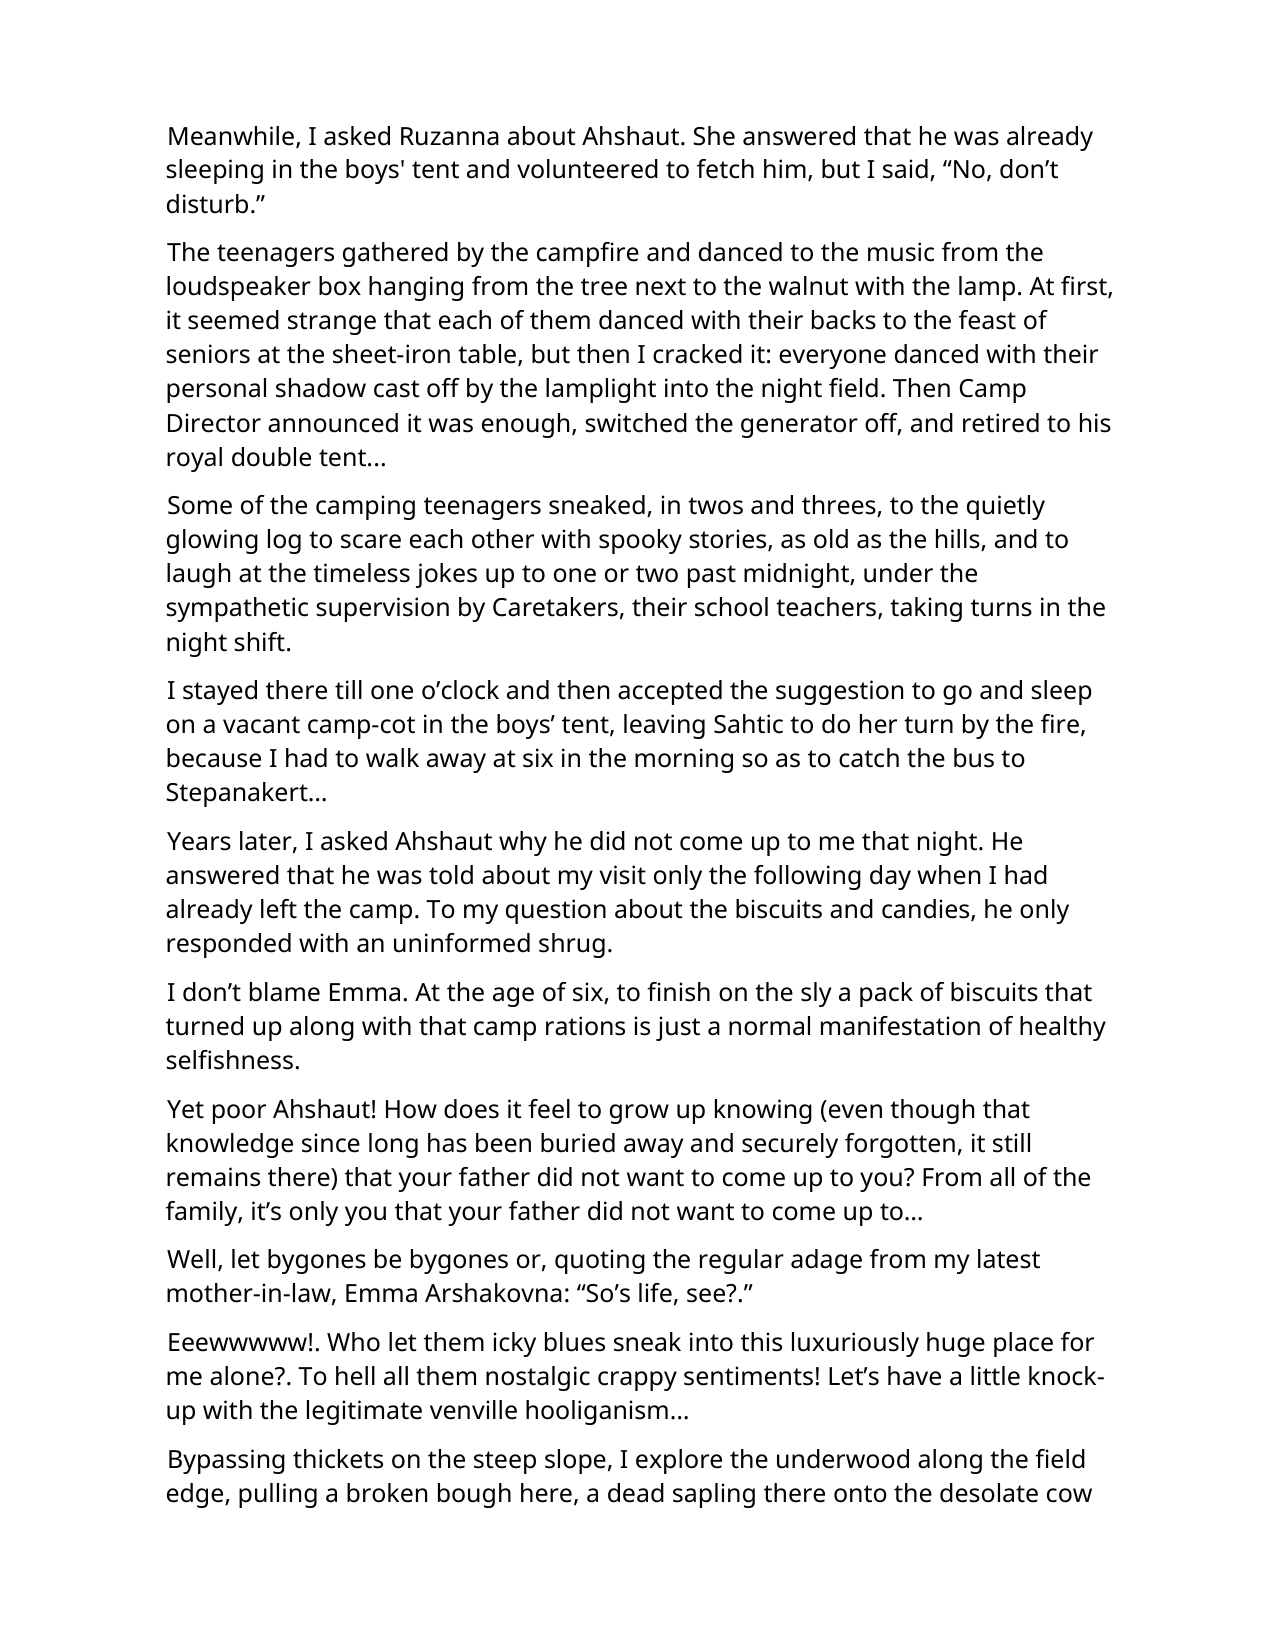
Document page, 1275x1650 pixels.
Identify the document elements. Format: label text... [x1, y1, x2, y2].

text Well, let bygones be bygones or, quoting the regular adage from my latest mother-in-law, Emma Arshakovna: “So’s life, see?.” [165, 1242, 1118, 1310]
text Bypassing thickets on the steep slope, I explore the underwood along the field edge, pulling a broken bough here, a dead sapling there onto the desolate cow [165, 1442, 1118, 1510]
text I stayed there till one o’clock and then accepted the suggestion to go and sleep on a vacant camp-cot in the boys’ tent, leaving Sahtic to do her turn by the fire, because I had to walk away at six in the morning so as to catch the bus to Stepanakert… [165, 673, 1118, 809]
text Eeewwwww!. Who let them icky blues sneak into this luxuriously huge place for me alone?. To hell all them nostalgic crappy sentiments! Let’s have a little knock-up with the legitimate venville hooliganism… [165, 1325, 1118, 1427]
text I don’t blame Emma. At the age of six, to finish on the sly a pack of biscuits that turned up along with that camp rations is just a normal manifestation of healthy selfishness. [165, 974, 1118, 1077]
text Some of the camping teenagers sneaked, in twos and threes, to the quietly glowing log to scare each other with spooky stories, as old as the hills, and to laugh at the timeless jokes up to one or two past midnight, under the sympathetic supervision by Caretakers, their school teachers, taking turns in the night shift. [165, 488, 1118, 658]
text Yet poor Ahshaut! How does it feel to grow up knowing (even though that knowledge since long has been buried away and securely forgotten, it still remains there) that your father did not want to come up to you? From all of the family, it’s only you that your father did not want to come up to… [165, 1091, 1118, 1227]
text Years later, I asked Ahshaut why he did not come up to me that night. He answered that he was told about my visit only the following day when I had already left the camp. To my question about the biscuits and candies, he only responded with an uninformed shrug. [165, 824, 1118, 960]
text The teenagers gathered by the campfire and danced to the music from the loudspeaker box hanging from the tree next to the walnut with the lamp. At first, it seemed strange that each of them danced with their backs to the feast of seniors at the sheet-iron table, but then I cracked it: everyone danced with their personal shadow cast off by the lamplight into the night field. Then Camp Director announced it was enough, switched the generator off, and retired to his royal double tent... [165, 235, 1118, 473]
text Meanwhile, I asked Ruzanna about Ahshaut. She answered that he was already sleeping in the boys' tent and volunteered to fetch him, but I said, “No, don’t disturb.” [165, 118, 1118, 220]
